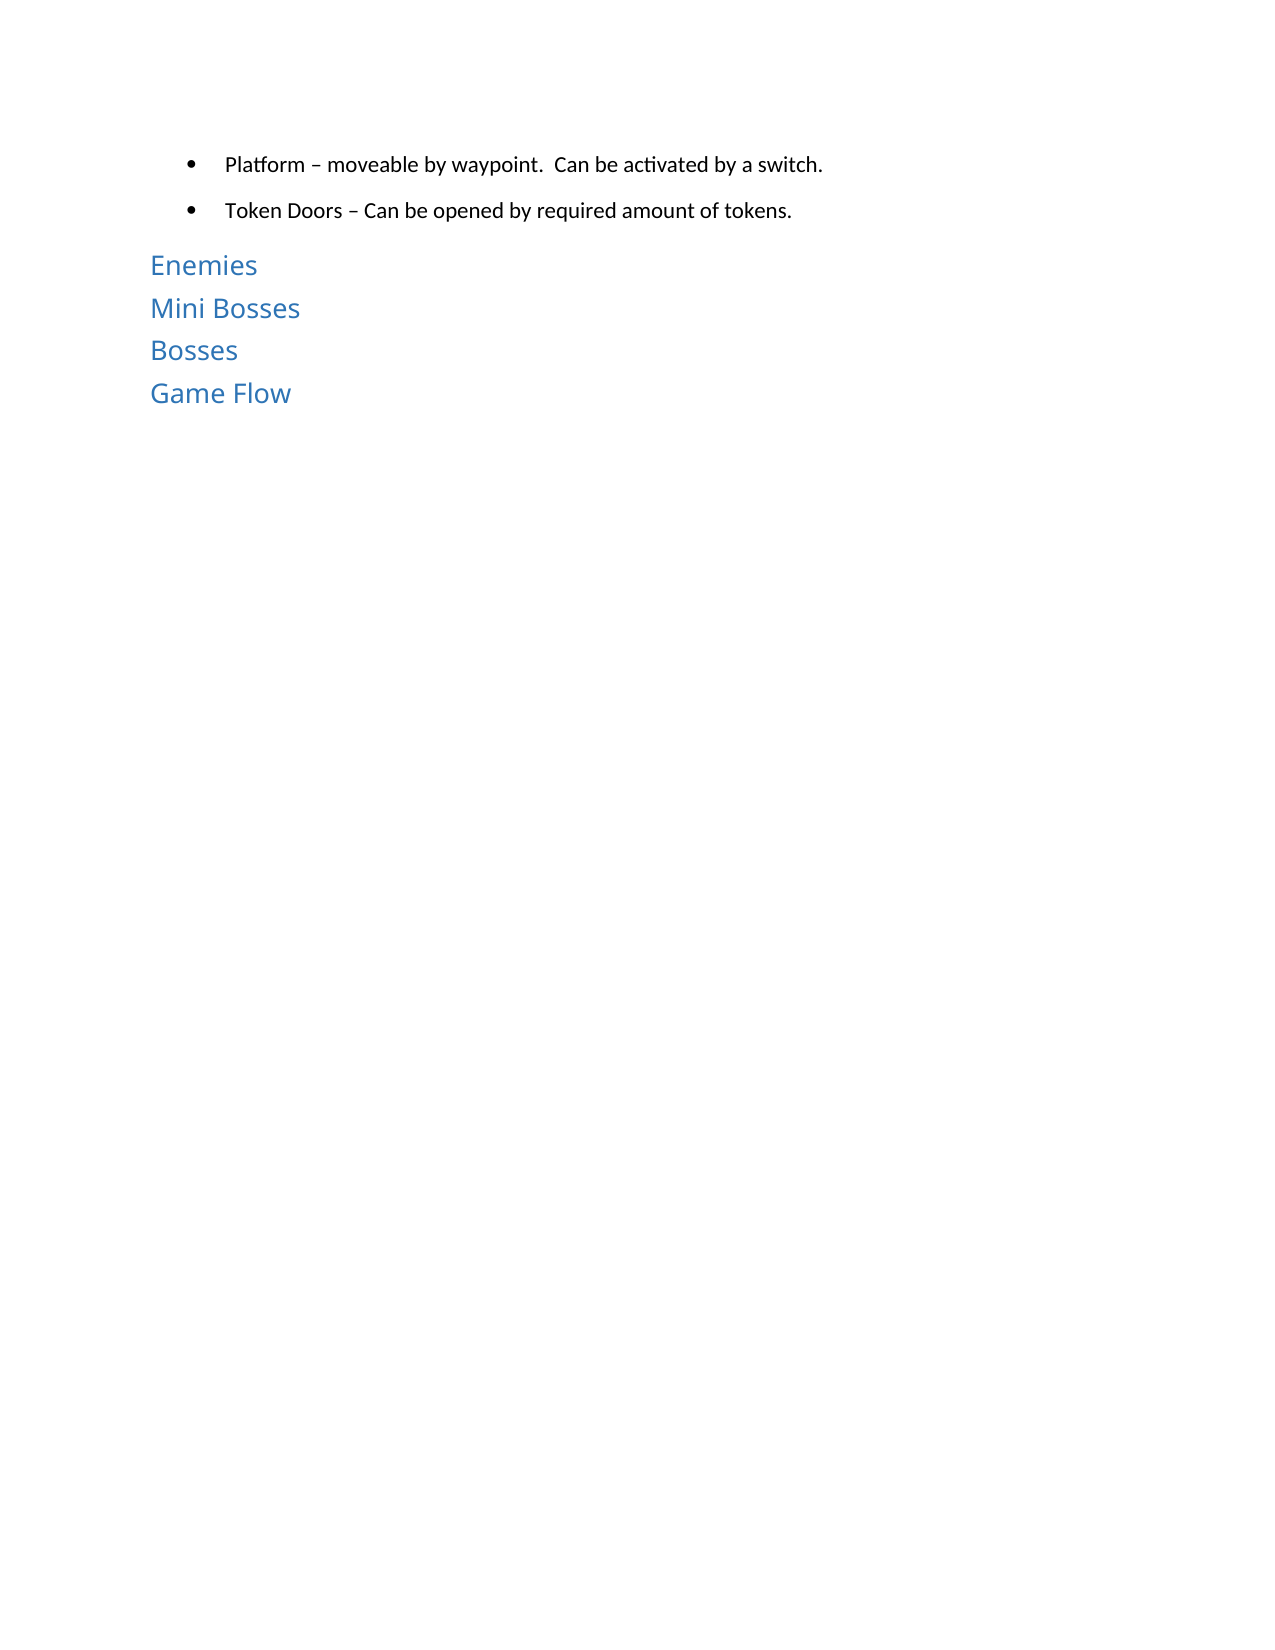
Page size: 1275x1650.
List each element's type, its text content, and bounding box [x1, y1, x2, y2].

list Platform – moveable by waypoint. Can be activated by a switch. [187, 150, 1125, 178]
subtitle Mini Bosses [150, 289, 1125, 326]
list Token Doors – Can be opened by required amount of tokens. [187, 196, 1125, 224]
subtitle Game Flow [150, 375, 1125, 412]
subtitle Bosses [150, 332, 1125, 369]
subtitle Enemies [150, 246, 1125, 283]
